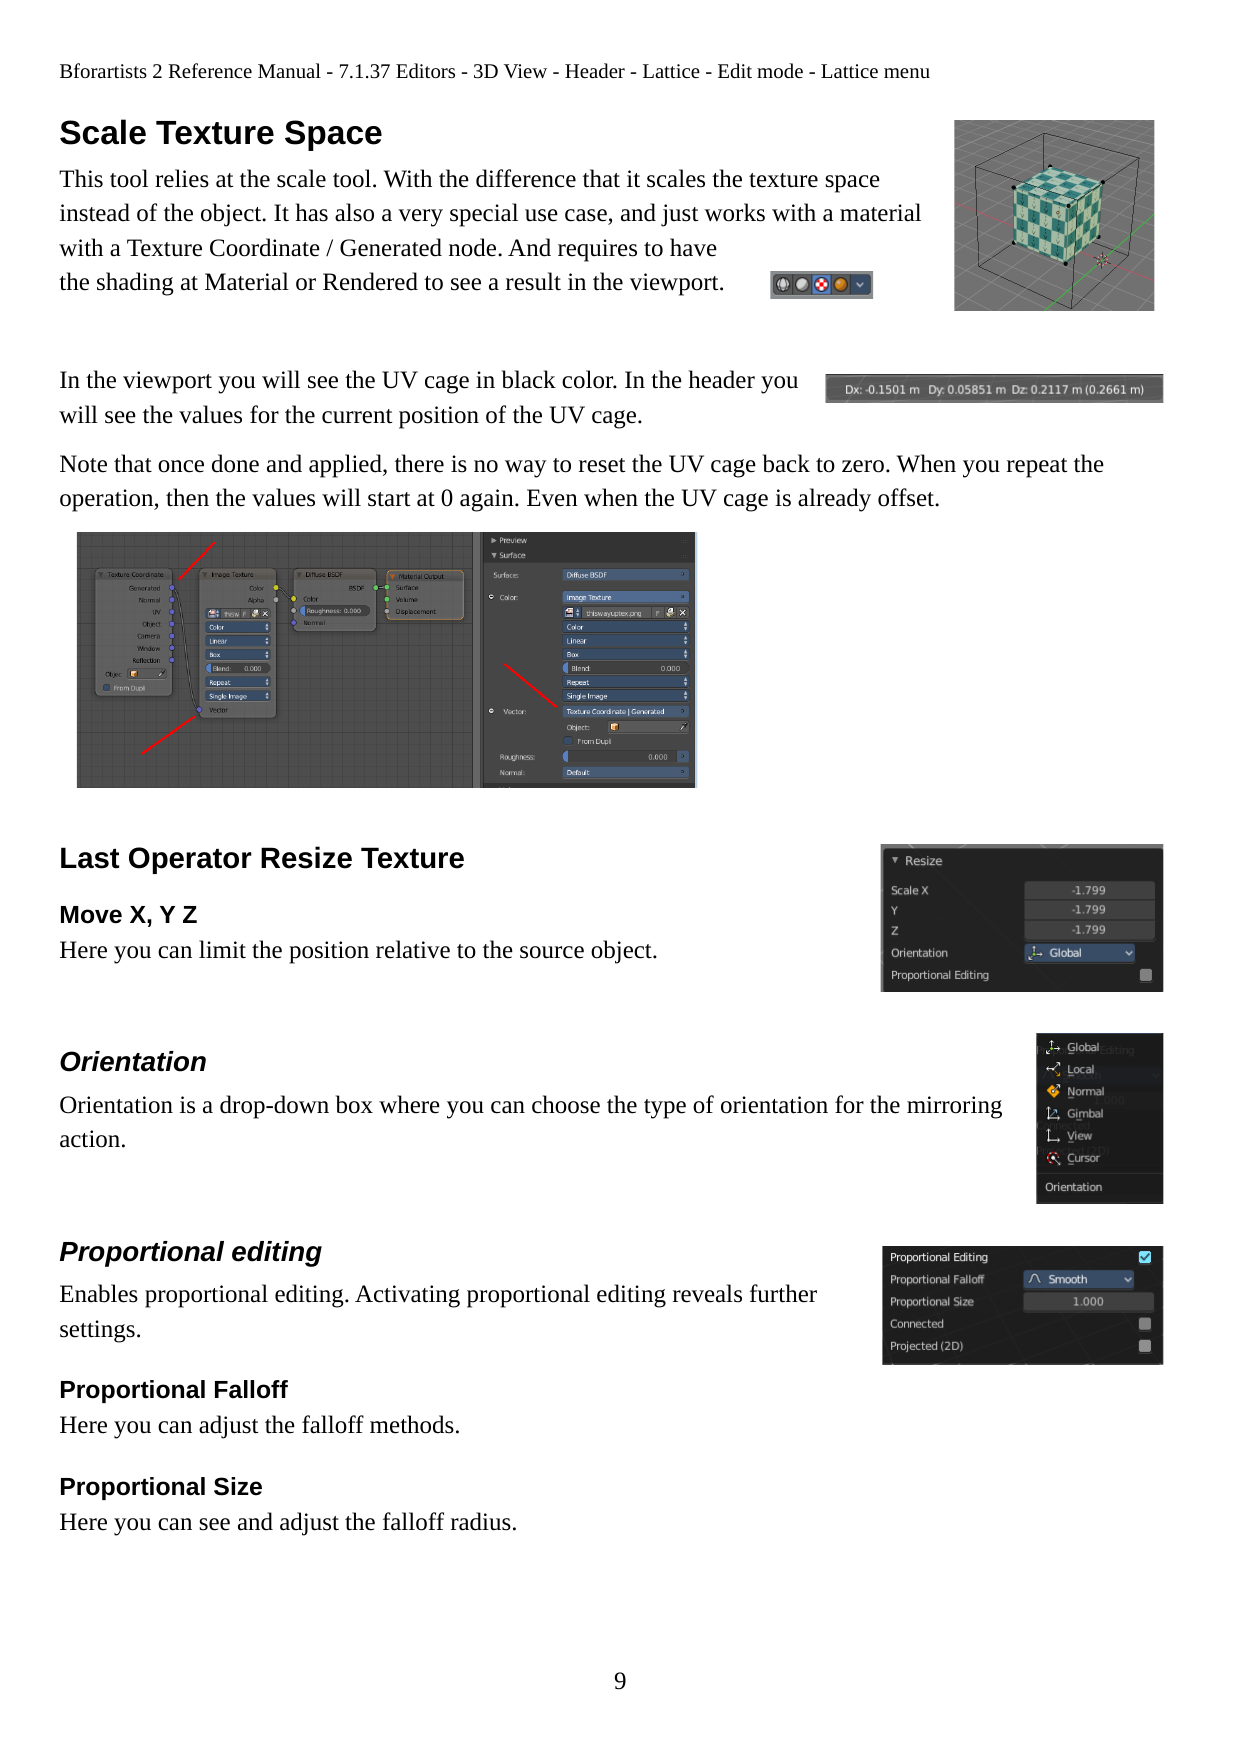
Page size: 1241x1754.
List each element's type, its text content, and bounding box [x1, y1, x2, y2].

picture [954, 120, 1155, 311]
picture [825, 374, 1164, 403]
subtitle Proportional editing [59, 1235, 1181, 1267]
picture [882, 1246, 1164, 1365]
picture [770, 271, 874, 299]
picture [880, 844, 1164, 992]
subtitle Last Operator Resize Texture [59, 841, 1181, 875]
subtitle [1164, 1046, 1181, 1077]
text In the viewport you will see the UV cage in black color. In the header you will see the values for the current position of the UV cage. [59, 365, 1181, 428]
text This tool relies at the scale tool. With the difference that it scales the texture space instead of the object. It has also a very special use case, and just works with a material with a Texture Coordinate / Generated node. And requires to have the shading at Material or Rendered to see a result in the viewport. [59, 164, 954, 296]
subtitle Move X, Y Z [59, 900, 880, 929]
picture [1036, 1033, 1164, 1204]
picture [76, 532, 698, 788]
text Here you can limit the position relative to the source object. [59, 935, 880, 964]
subtitle [1164, 900, 1181, 929]
subtitle Scale Texture Space [59, 113, 1181, 151]
text Enables proportional editing. Activating proportional editing reveals further settings. [59, 1279, 882, 1343]
text Orientation is a drop-down box where you can choose the type of orientation for the mirroring action. [59, 1090, 1036, 1153]
text Here you can adjust the falloff methods. [59, 1410, 1181, 1439]
text Here you can see and adjust the falloff radius. [59, 1507, 1181, 1535]
text Note that once done and applied, there is no way to reset the UV cage back to zero. When you repeat the operation, then the values will start at 0 again. Even when the UV cage is already offset. [59, 449, 1181, 512]
subtitle Proportional Falloff [59, 1375, 1181, 1404]
subtitle Proportional Size [59, 1472, 1181, 1500]
subtitle Orientation [59, 1046, 1036, 1077]
